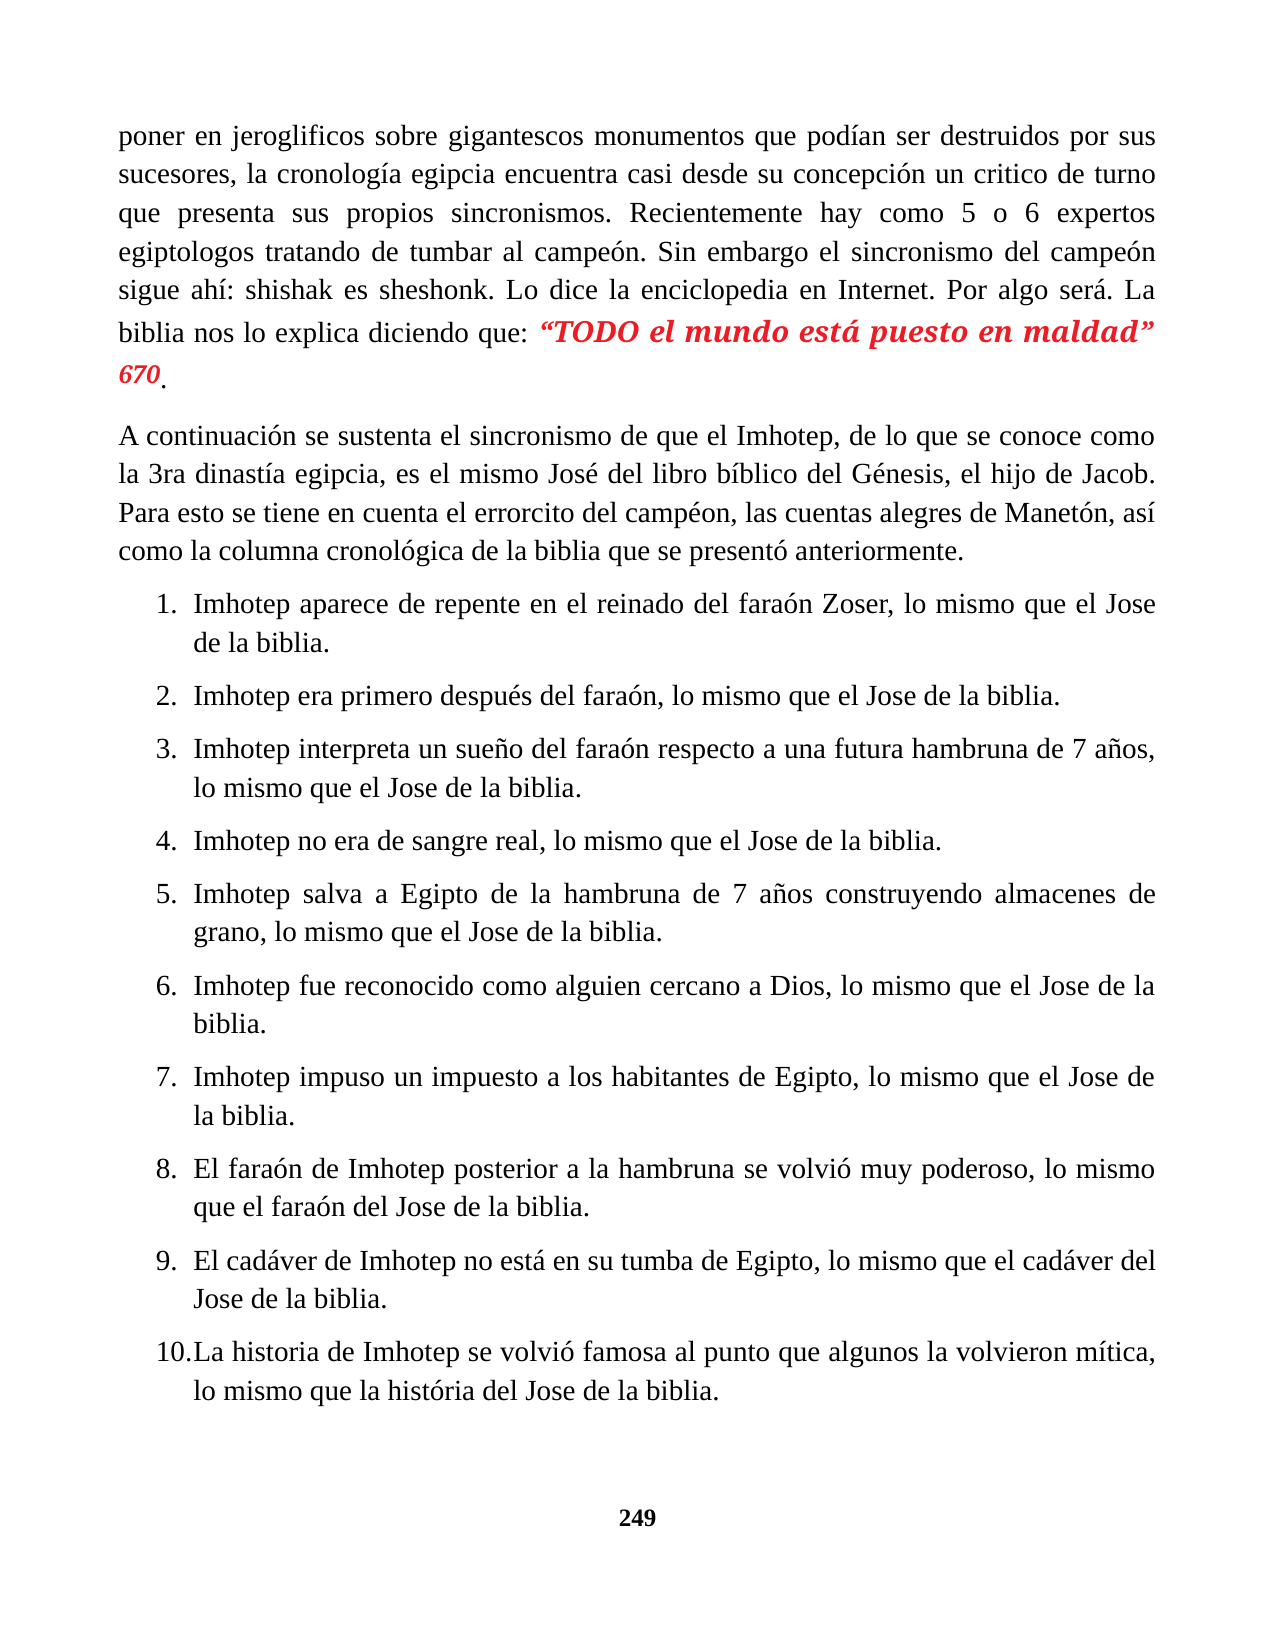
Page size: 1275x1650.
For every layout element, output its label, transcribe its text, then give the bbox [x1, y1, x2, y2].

list Imhotep era primero después del faraón, lo mismo que el Jose de la biblia. [156, 678, 1157, 712]
list Imhotep fue reconocido como alguien cercano a Dios, lo mismo que el Jose de la biblia. [156, 968, 1157, 1040]
list Imhotep aparece de repente en el reinado del faraón Zoser, lo mismo que el Jose de la biblia. [156, 586, 1157, 658]
list Imhotep no era de sangre real, lo mismo que el Jose de la biblia. [156, 823, 1157, 856]
list Imhotep salva a Egipto de la hambruna de 7 años construyendo almacenes de grano, lo mismo que el Jose de la biblia. [156, 876, 1157, 948]
list El cadáver de Imhotep no está en su tumba de Egipto, lo mismo que el cadáver del Jose de la biblia. [156, 1243, 1157, 1315]
text poner en jeroglificos sobre gigantescos monumentos que podían ser destruidos por sus sucesores, la cronología egipcia encuentra casi desde su concepción un critico de turno que presenta sus propios sincronismos. Recientemente hay como 5 o 6 expertos egiptologos tratando de tumbar al campeón. Sin embargo el sincronismo del campeón sigue ahí: shishak es sheshonk. Lo dice la enciclopedia en Internet. Por algo será. La biblia nos lo explica diciendo que: “TODO el mundo está puesto en maldad” . [118, 118, 1157, 397]
list La historia de Imhotep se volvió famosa al punto que algunos la volvieron mítica, lo mismo que la história del Jose de la biblia. [156, 1334, 1157, 1406]
list Imhotep impuso un impuesto a los habitantes de Egipto, lo mismo que el Jose de la biblia. [156, 1059, 1157, 1131]
list Imhotep interpreta un sueño del faraón respecto a una futura hambruna de 7 años, lo mismo que el Jose de la biblia. [156, 731, 1157, 803]
text A continuación se sustenta el sincronismo de que el Imhotep, de lo que se conoce como la 3ra dinastía egipcia, es el mismo José del libro bíblico del Génesis, el hijo de Jacob. Para esto se tiene en cuenta el errorcito del campéon, las cuentas alegres de Manetón, así como la columna cronológica de la biblia que se presentó anteriormente. [118, 418, 1157, 567]
list El faraón de Imhotep posterior a la hambruna se volvió muy poderoso, lo mismo que el faraón del Jose de la biblia. [156, 1151, 1157, 1223]
